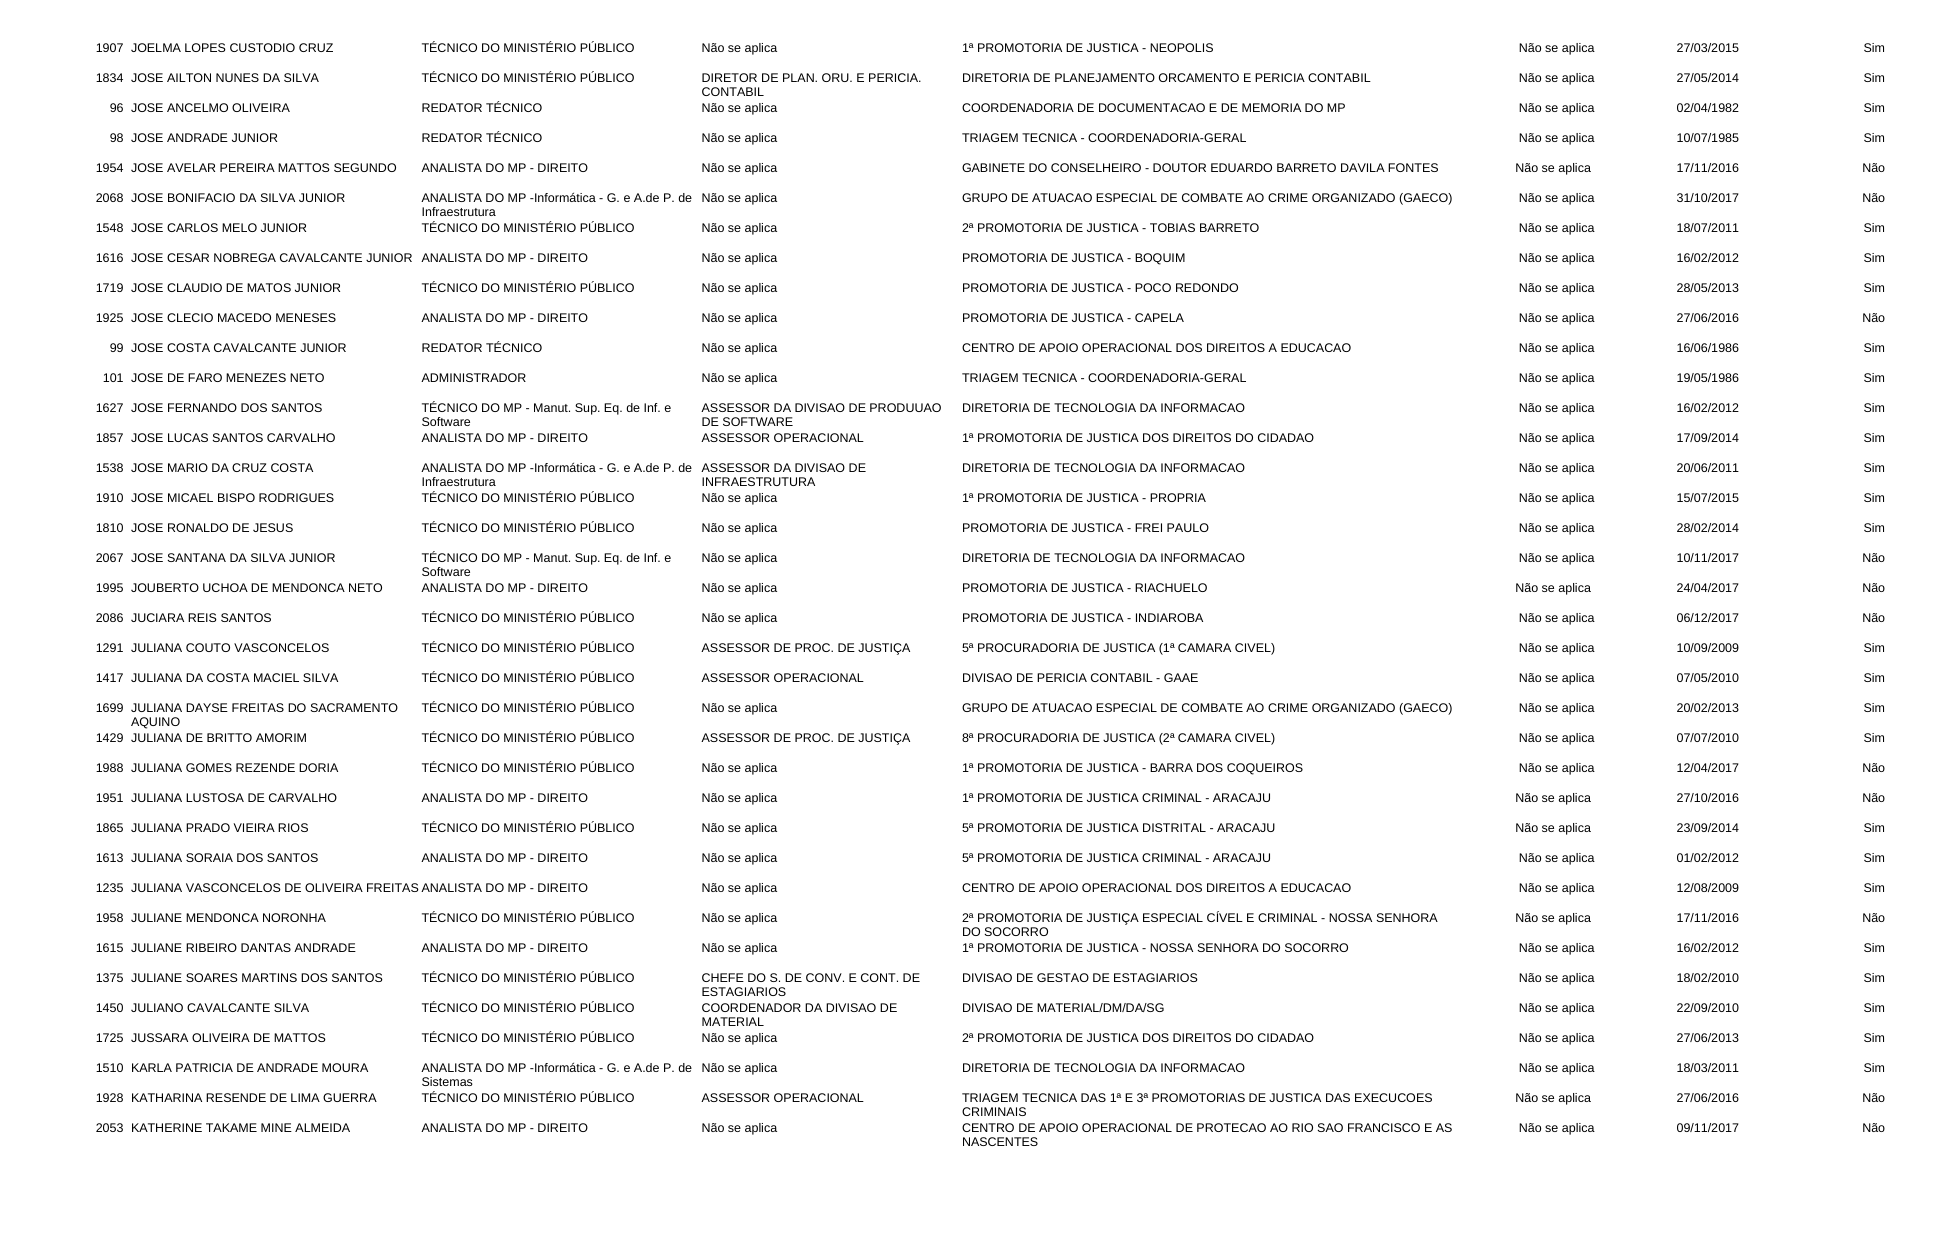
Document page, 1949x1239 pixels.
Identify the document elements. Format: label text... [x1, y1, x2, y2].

table_cell Não se aplica [1459, 1121, 1596, 1151]
table_cell TÉCNICO DO MINISTÉRIO PÚBLICO [421, 971, 701, 1001]
table_cell Não se aplica [701, 341, 962, 371]
table_cell 20/02/2013 [1596, 701, 1739, 731]
table_cell [1885, 101, 1947, 131]
table_cell Sim [1739, 521, 1885, 551]
table_cell ANALISTA DO MP - DIREITO [421, 581, 701, 611]
table_cell Sim [1739, 131, 1885, 161]
table_cell [1885, 281, 1947, 311]
table_cell ANALISTA DO MP - DIREITO [421, 431, 701, 461]
table_cell Sim [1739, 491, 1885, 521]
table_cell 1958 [62, 911, 123, 941]
table_cell Não se aplica [1459, 71, 1596, 101]
table_cell 22/09/2010 [1596, 1001, 1739, 1031]
table_cell TÉCNICO DO MINISTÉRIO PÚBLICO [421, 1001, 701, 1031]
table_cell [1885, 731, 1947, 761]
table_cell Não se aplica [1459, 161, 1596, 191]
table_cell [0, 791, 62, 821]
table_cell JUCIARA REIS SANTOS [123, 611, 421, 641]
table_cell Sim [1739, 821, 1885, 851]
table_cell Não se aplica [1459, 431, 1596, 461]
table_cell ANALISTA DO MP - DIREITO [421, 791, 701, 821]
table_cell Não se aplica [1459, 341, 1596, 371]
table_cell KATHERINE TAKAME MINE ALMEIDA [123, 1121, 421, 1151]
table_cell Não se aplica [1459, 131, 1596, 161]
table_cell ANALISTA DO MP - DIREITO [421, 881, 701, 911]
table_cell 12/04/2017 [1596, 761, 1739, 791]
table_cell JULIANO CAVALCANTE SILVA [123, 1001, 421, 1031]
table_cell 1725 [62, 1031, 123, 1061]
table_cell Não se aplica [1459, 281, 1596, 311]
table_cell 02/04/1982 [1596, 101, 1739, 131]
table_cell ANALISTA DO MP - DIREITO [421, 851, 701, 881]
table_cell [0, 131, 62, 161]
table_header [1739, 0, 1885, 41]
table_cell Sim [1739, 1031, 1885, 1061]
table_cell Sim [1739, 221, 1885, 251]
table_cell TÉCNICO DO MINISTÉRIO PÚBLICO [421, 1031, 701, 1061]
table_cell Não [1739, 311, 1885, 341]
table_cell 99 [62, 341, 123, 371]
table_cell [1885, 881, 1947, 911]
table_cell Sim [1739, 101, 1885, 131]
table_cell Não se aplica [701, 221, 962, 251]
table_cell 1865 [62, 821, 123, 851]
table_cell TÉCNICO DO MINISTÉRIO PÚBLICO [421, 1091, 701, 1121]
table_cell [0, 161, 62, 191]
table_cell Não se aplica [701, 131, 962, 161]
table_cell KATHARINA RESENDE DE LIMA GUERRA [123, 1091, 421, 1121]
table_cell [0, 551, 62, 581]
table_cell Não se aplica [701, 161, 962, 191]
table_cell [0, 311, 62, 341]
table_header [1459, 0, 1596, 41]
table_cell 28/05/2013 [1596, 281, 1739, 311]
table_cell TÉCNICO DO MINISTÉRIO PÚBLICO [421, 911, 701, 941]
table_cell CENTRO DE APOIO OPERACIONAL DOS DIREITOS A EDUCACAO [962, 341, 1459, 371]
table_cell [0, 431, 62, 461]
table_cell TÉCNICO DO MINISTÉRIO PÚBLICO [421, 641, 701, 671]
table_cell PROMOTORIA DE JUSTICA - CAPELA [962, 311, 1459, 341]
table_cell GABINETE DO CONSELHEIRO - DOUTOR EDUARDO BARRETO DAVILA FONTES [962, 161, 1459, 191]
table_cell 1988 [62, 761, 123, 791]
table_cell ASSESSOR DA DIVISAO DE PRODUUAO DE SOFTWARE [701, 401, 962, 431]
table_cell Não se aplica [701, 1061, 962, 1091]
table_cell Não se aplica [1459, 1031, 1596, 1061]
table_cell Sim [1739, 851, 1885, 881]
table_cell Não se aplica [1459, 41, 1596, 71]
table_cell JULIANE MENDONCA NORONHA [123, 911, 421, 941]
table_cell [1885, 821, 1947, 851]
table_cell 2ª PROMOTORIA DE JUSTICA - TOBIAS BARRETO [962, 221, 1459, 251]
table_cell Sim [1739, 1001, 1885, 1031]
table_cell 24/04/2017 [1596, 581, 1739, 611]
table_cell ANALISTA DO MP - DIREITO [421, 251, 701, 281]
table_cell 27/06/2016 [1596, 311, 1739, 341]
table_cell Não se aplica [701, 821, 962, 851]
table_cell [0, 1121, 62, 1151]
table_header [1885, 0, 1947, 41]
table_cell JOSE ANCELMO OLIVEIRA [123, 101, 421, 131]
table_cell TÉCNICO DO MP - Manut. Sup. Eq. de Inf. e Software [421, 551, 701, 581]
table_cell [0, 611, 62, 641]
table_cell JULIANA VASCONCELOS DE OLIVEIRA FREITAS [123, 881, 421, 911]
table_cell REDATOR TÉCNICO [421, 101, 701, 131]
table_cell Sim [1739, 1061, 1885, 1091]
table_cell JULIANE RIBEIRO DANTAS ANDRADE [123, 941, 421, 971]
table_cell PROMOTORIA DE JUSTICA - FREI PAULO [962, 521, 1459, 551]
table_cell Não se aplica [1459, 671, 1596, 701]
table_cell 12/08/2009 [1596, 881, 1739, 911]
table_cell TÉCNICO DO MINISTÉRIO PÚBLICO [421, 821, 701, 851]
table_cell Não se aplica [701, 761, 962, 791]
table_cell 2053 [62, 1121, 123, 1151]
table_cell TÉCNICO DO MINISTÉRIO PÚBLICO [421, 221, 701, 251]
table_cell 17/11/2016 [1596, 161, 1739, 191]
table_cell ANALISTA DO MP -Informática - G. e A.de P. de Infraestrutura [421, 191, 701, 221]
table_cell [0, 341, 62, 371]
table_cell [0, 521, 62, 551]
table_cell [0, 101, 62, 131]
table_cell 1538 [62, 461, 123, 491]
table_cell [0, 731, 62, 761]
table_cell 28/02/2014 [1596, 521, 1739, 551]
table_cell Não se aplica [1459, 251, 1596, 281]
table_cell Não se aplica [1459, 191, 1596, 221]
table_cell DIRETORIA DE TECNOLOGIA DA INFORMACAO [962, 1061, 1459, 1091]
table_cell Não [1739, 581, 1885, 611]
table_cell JULIANA SORAIA DOS SANTOS [123, 851, 421, 881]
table_cell 2068 [62, 191, 123, 221]
table_cell [0, 851, 62, 881]
table_cell JOSE SANTANA DA SILVA JUNIOR [123, 551, 421, 581]
table_cell [1885, 131, 1947, 161]
table_cell [1885, 251, 1947, 281]
table_cell [1885, 431, 1947, 461]
table_header [1596, 0, 1739, 41]
table_cell [1885, 1001, 1947, 1031]
table_cell [0, 701, 62, 731]
table_cell Não se aplica [701, 881, 962, 911]
table_cell Não se aplica [701, 371, 962, 401]
table_cell 1429 [62, 731, 123, 761]
table_cell Sim [1739, 941, 1885, 971]
table_cell 27/06/2013 [1596, 1031, 1739, 1061]
table_cell DIVISAO DE GESTAO DE ESTAGIARIOS [962, 971, 1459, 1001]
table_cell Não [1739, 791, 1885, 821]
table_cell Não se aplica [1459, 791, 1596, 821]
table_cell [0, 1091, 62, 1121]
table_cell 09/11/2017 [1596, 1121, 1739, 1151]
table_cell 1ª PROMOTORIA DE JUSTICA - BARRA DOS COQUEIROS [962, 761, 1459, 791]
table_cell Não se aplica [701, 851, 962, 881]
table_cell JULIANA DAYSE FREITAS DO SACRAMENTO AQUINO [123, 701, 421, 731]
table_cell ASSESSOR OPERACIONAL [701, 431, 962, 461]
table_cell Não se aplica [1459, 611, 1596, 641]
table_cell 1857 [62, 431, 123, 461]
table_cell Não se aplica [1459, 941, 1596, 971]
table_cell Não se aplica [1459, 551, 1596, 581]
table_cell [1885, 71, 1947, 101]
table_cell ASSESSOR DE PROC. DE JUSTIÇA [701, 731, 962, 761]
table_cell [1885, 1121, 1947, 1151]
table_cell JOSE BONIFACIO DA SILVA JUNIOR [123, 191, 421, 221]
table_cell Não se aplica [701, 791, 962, 821]
table_cell JULIANA LUSTOSA DE CARVALHO [123, 791, 421, 821]
table_cell JULIANA PRADO VIEIRA RIOS [123, 821, 421, 851]
table_cell 5ª PROCURADORIA DE JUSTICA (1ª CAMARA CIVEL) [962, 641, 1459, 671]
table_cell [1885, 1031, 1947, 1061]
table_cell 1417 [62, 671, 123, 701]
table_cell 17/11/2016 [1596, 911, 1739, 941]
table_cell Sim [1739, 971, 1885, 1001]
table_cell Não se aplica [1459, 371, 1596, 401]
table_cell 1995 [62, 581, 123, 611]
table_cell JOSE RONALDO DE JESUS [123, 521, 421, 551]
table_cell 19/05/1986 [1596, 371, 1739, 401]
table_cell Não se aplica [701, 911, 962, 941]
table_cell 16/02/2012 [1596, 401, 1739, 431]
table_cell [0, 641, 62, 671]
table_cell Sim [1739, 251, 1885, 281]
table_cell 98 [62, 131, 123, 161]
table_cell 20/06/2011 [1596, 461, 1739, 491]
table_cell TÉCNICO DO MINISTÉRIO PÚBLICO [421, 521, 701, 551]
table_cell Sim [1739, 461, 1885, 491]
table_cell [1885, 191, 1947, 221]
table_cell TÉCNICO DO MINISTÉRIO PÚBLICO [421, 731, 701, 761]
table_cell Não [1739, 1091, 1885, 1121]
table_cell JOSE MARIO DA CRUZ COSTA [123, 461, 421, 491]
table_cell 1375 [62, 971, 123, 1001]
table_cell DIRETORIA DE PLANEJAMENTO ORCAMENTO E PERICIA CONTABIL [962, 71, 1459, 101]
table_cell 2086 [62, 611, 123, 641]
table_cell Sim [1739, 71, 1885, 101]
table_cell [1885, 971, 1947, 1001]
table_cell [1885, 161, 1947, 191]
table_cell DIVISAO DE PERICIA CONTABIL - GAAE [962, 671, 1459, 701]
table_cell 31/10/2017 [1596, 191, 1739, 221]
table_cell Não se aplica [1459, 221, 1596, 251]
table_cell 1834 [62, 71, 123, 101]
table_cell Não se aplica [1459, 101, 1596, 131]
table_cell 01/02/2012 [1596, 851, 1739, 881]
table_cell Sim [1739, 701, 1885, 731]
table_cell Não se aplica [701, 581, 962, 611]
table_cell Não se aplica [701, 551, 962, 581]
table_cell Não se aplica [1459, 971, 1596, 1001]
table_cell 1951 [62, 791, 123, 821]
table_cell 8ª PROCURADORIA DE JUSTICA (2ª CAMARA CIVEL) [962, 731, 1459, 761]
table_cell JOUBERTO UCHOA DE MENDONCA NETO [123, 581, 421, 611]
table_cell 1810 [62, 521, 123, 551]
table_cell JOSE AVELAR PEREIRA MATTOS SEGUNDO [123, 161, 421, 191]
table_cell [1885, 41, 1947, 71]
table_cell [1885, 311, 1947, 341]
table_cell [1885, 941, 1947, 971]
table_cell TÉCNICO DO MP - Manut. Sup. Eq. de Inf. e Software [421, 401, 701, 431]
table_cell Não se aplica [701, 611, 962, 641]
table_cell JOSE MICAEL BISPO RODRIGUES [123, 491, 421, 521]
table_cell [0, 671, 62, 701]
table_cell 1615 [62, 941, 123, 971]
table_cell KARLA PATRICIA DE ANDRADE MOURA [123, 1061, 421, 1091]
table_cell [0, 401, 62, 431]
table_cell JOSE CLAUDIO DE MATOS JUNIOR [123, 281, 421, 311]
table_cell 06/12/2017 [1596, 611, 1739, 641]
table_header [123, 0, 421, 41]
table_cell 101 [62, 371, 123, 401]
table_cell 2ª PROMOTORIA DE JUSTIÇA ESPECIAL CÍVEL E CRIMINAL - NOSSA SENHORA DO SOCORRO [962, 911, 1459, 941]
table_cell ANALISTA DO MP - DIREITO [421, 941, 701, 971]
table_header [62, 0, 123, 41]
table_cell JOSE FERNANDO DOS SANTOS [123, 401, 421, 431]
table_cell TÉCNICO DO MINISTÉRIO PÚBLICO [421, 671, 701, 701]
table_cell 17/09/2014 [1596, 431, 1739, 461]
table_cell CHEFE DO S. DE CONV. E CONT. DE ESTAGIARIOS [701, 971, 962, 1001]
table_cell Sim [1739, 671, 1885, 701]
table_cell Não [1739, 1121, 1885, 1151]
table_cell [0, 1001, 62, 1031]
table_cell Sim [1739, 341, 1885, 371]
table_cell 23/09/2014 [1596, 821, 1739, 851]
table_cell [1885, 911, 1947, 941]
table_cell TÉCNICO DO MINISTÉRIO PÚBLICO [421, 491, 701, 521]
table_cell [0, 1061, 62, 1091]
table_cell Não se aplica [701, 1031, 962, 1061]
table_cell 18/03/2011 [1596, 1061, 1739, 1091]
table_cell [0, 371, 62, 401]
table_cell JOSE ANDRADE JUNIOR [123, 131, 421, 161]
table_cell 1616 [62, 251, 123, 281]
table_cell Não se aplica [1459, 1061, 1596, 1091]
table_cell 27/06/2016 [1596, 1091, 1739, 1121]
table_cell 1907 [62, 41, 123, 71]
table_cell ANALISTA DO MP - DIREITO [421, 161, 701, 191]
table_cell [0, 461, 62, 491]
table_cell Não se aplica [701, 311, 962, 341]
table_cell [0, 491, 62, 521]
table_cell Não se aplica [1459, 761, 1596, 791]
table_cell [0, 71, 62, 101]
table_cell TÉCNICO DO MINISTÉRIO PÚBLICO [421, 701, 701, 731]
table_header [962, 0, 1459, 41]
table_cell Não se aplica [1459, 491, 1596, 521]
table_cell Não se aplica [1459, 521, 1596, 551]
table_cell Não [1739, 911, 1885, 941]
table_cell [0, 281, 62, 311]
table_cell [1885, 341, 1947, 371]
table_cell [0, 911, 62, 941]
table_cell 1510 [62, 1061, 123, 1091]
table_cell Não [1739, 611, 1885, 641]
table_cell DIRETORIA DE TECNOLOGIA DA INFORMACAO [962, 461, 1459, 491]
table_cell JOSE LUCAS SANTOS CARVALHO [123, 431, 421, 461]
table_cell Não se aplica [1459, 1091, 1596, 1121]
table_cell Sim [1739, 731, 1885, 761]
table_cell [1885, 491, 1947, 521]
table_cell Não se aplica [701, 1121, 962, 1151]
table_cell Sim [1739, 401, 1885, 431]
table_cell 1ª PROMOTORIA DE JUSTICA - NEOPOLIS [962, 41, 1459, 71]
table_cell [0, 41, 62, 71]
table_cell REDATOR TÉCNICO [421, 341, 701, 371]
table_cell DIRETORIA DE TECNOLOGIA DA INFORMACAO [962, 401, 1459, 431]
table_cell Não se aplica [1459, 1001, 1596, 1031]
table_cell DIVISAO DE MATERIAL/DM/DA/SG [962, 1001, 1459, 1031]
table_cell GRUPO DE ATUACAO ESPECIAL DE COMBATE AO CRIME ORGANIZADO (GAECO) [962, 191, 1459, 221]
table_cell [0, 1031, 62, 1061]
table_cell 1ª PROMOTORIA DE JUSTICA DOS DIREITOS DO CIDADAO [962, 431, 1459, 461]
table_cell JOELMA LOPES CUSTODIO CRUZ [123, 41, 421, 71]
table_cell 1613 [62, 851, 123, 881]
table_cell GRUPO DE ATUACAO ESPECIAL DE COMBATE AO CRIME ORGANIZADO (GAECO) [962, 701, 1459, 731]
table_header [0, 0, 62, 41]
table_cell Não se aplica [1459, 851, 1596, 881]
table_cell 18/02/2010 [1596, 971, 1739, 1001]
table_cell [1885, 611, 1947, 641]
table_cell [0, 191, 62, 221]
table_cell Não se aplica [701, 941, 962, 971]
table_cell ANALISTA DO MP -Informática - G. e A.de P. de Infraestrutura [421, 461, 701, 491]
table_cell 18/07/2011 [1596, 221, 1739, 251]
table_cell 1910 [62, 491, 123, 521]
table_cell [1885, 581, 1947, 611]
table_cell Sim [1739, 431, 1885, 461]
table_cell ASSESSOR DE PROC. DE JUSTIÇA [701, 641, 962, 671]
table_cell [0, 221, 62, 251]
table_cell TÉCNICO DO MINISTÉRIO PÚBLICO [421, 761, 701, 791]
table_cell 96 [62, 101, 123, 131]
table_cell JULIANA COUTO VASCONCELOS [123, 641, 421, 671]
table_cell JOSE DE FARO MENEZES NETO [123, 371, 421, 401]
table_cell JOSE CLECIO MACEDO MENESES [123, 311, 421, 341]
table_cell [1885, 671, 1947, 701]
table_cell 1ª PROMOTORIA DE JUSTICA CRIMINAL - ARACAJU [962, 791, 1459, 821]
table_cell 2ª PROMOTORIA DE JUSTICA DOS DIREITOS DO CIDADAO [962, 1031, 1459, 1061]
table_cell 16/02/2012 [1596, 251, 1739, 281]
table_cell 5ª PROMOTORIA DE JUSTICA DISTRITAL - ARACAJU [962, 821, 1459, 851]
table_cell ANALISTA DO MP - DIREITO [421, 1121, 701, 1151]
table_cell Não se aplica [701, 41, 962, 71]
table_cell Não se aplica [1459, 461, 1596, 491]
table_cell 1548 [62, 221, 123, 251]
table_cell [0, 581, 62, 611]
table_cell [1885, 851, 1947, 881]
table_cell DIRETORIA DE TECNOLOGIA DA INFORMACAO [962, 551, 1459, 581]
table_cell Sim [1739, 881, 1885, 911]
table_cell 1699 [62, 701, 123, 731]
table_cell 2067 [62, 551, 123, 581]
table_cell 16/06/1986 [1596, 341, 1739, 371]
table_cell JOSE CESAR NOBREGA CAVALCANTE JUNIOR [123, 251, 421, 281]
table_cell TÉCNICO DO MINISTÉRIO PÚBLICO [421, 611, 701, 641]
table_cell Não [1739, 761, 1885, 791]
table_cell Não se aplica [701, 491, 962, 521]
table_cell ADMINISTRADOR [421, 371, 701, 401]
table_cell Não [1739, 161, 1885, 191]
table_cell 1627 [62, 401, 123, 431]
table_cell Não se aplica [1459, 401, 1596, 431]
table_cell 1719 [62, 281, 123, 311]
table_cell [1885, 1091, 1947, 1121]
table_cell [1885, 1061, 1947, 1091]
table_cell 27/05/2014 [1596, 71, 1739, 101]
table_cell Não se aplica [701, 251, 962, 281]
table_cell 10/11/2017 [1596, 551, 1739, 581]
table_cell 27/10/2016 [1596, 791, 1739, 821]
table_cell JOSE AILTON NUNES DA SILVA [123, 71, 421, 101]
table_cell Não se aplica [701, 101, 962, 131]
table_cell JOSE COSTA CAVALCANTE JUNIOR [123, 341, 421, 371]
table_cell JULIANA DA COSTA MACIEL SILVA [123, 671, 421, 701]
table_cell 1291 [62, 641, 123, 671]
table_header [421, 0, 701, 41]
table_cell Não se aplica [701, 191, 962, 221]
table_cell [1885, 641, 1947, 671]
table_cell 16/02/2012 [1596, 941, 1739, 971]
table_cell COORDENADORIA DE DOCUMENTACAO E DE MEMORIA DO MP [962, 101, 1459, 131]
table_cell JUSSARA OLIVEIRA DE MATTOS [123, 1031, 421, 1061]
table_cell TRIAGEM TECNICA DAS 1ª E 3ª PROMOTORIAS DE JUSTICA DAS EXECUCOES CRIMINAIS [962, 1091, 1459, 1121]
table_cell ANALISTA DO MP -Informática - G. e A.de P. de Sistemas [421, 1061, 701, 1091]
table_cell ASSESSOR OPERACIONAL [701, 1091, 962, 1121]
table_cell [1885, 521, 1947, 551]
table_cell Não se aplica [1459, 821, 1596, 851]
table_cell TÉCNICO DO MINISTÉRIO PÚBLICO [421, 281, 701, 311]
table_cell Sim [1739, 281, 1885, 311]
table_cell [1885, 401, 1947, 431]
table_cell [0, 251, 62, 281]
table_cell Não se aplica [701, 521, 962, 551]
table_cell CENTRO DE APOIO OPERACIONAL DOS DIREITOS A EDUCACAO [962, 881, 1459, 911]
table_cell Sim [1739, 41, 1885, 71]
table_cell 1928 [62, 1091, 123, 1121]
table_cell TÉCNICO DO MINISTÉRIO PÚBLICO [421, 41, 701, 71]
table_cell Não se aplica [1459, 641, 1596, 671]
table_cell PROMOTORIA DE JUSTICA - INDIAROBA [962, 611, 1459, 641]
table_cell 10/09/2009 [1596, 641, 1739, 671]
table_cell [1885, 221, 1947, 251]
table_cell JOSE CARLOS MELO JUNIOR [123, 221, 421, 251]
table_cell 27/03/2015 [1596, 41, 1739, 71]
table_cell Não se aplica [1459, 701, 1596, 731]
table_cell [1885, 551, 1947, 581]
table_cell Não se aplica [1459, 581, 1596, 611]
table_cell 5ª PROMOTORIA DE JUSTICA CRIMINAL - ARACAJU [962, 851, 1459, 881]
table_cell 1954 [62, 161, 123, 191]
table_cell ASSESSOR DA DIVISAO DE INFRAESTRUTURA [701, 461, 962, 491]
table_cell [1885, 791, 1947, 821]
table_cell Não se aplica [701, 701, 962, 731]
table_cell TÉCNICO DO MINISTÉRIO PÚBLICO [421, 71, 701, 101]
table_cell [0, 941, 62, 971]
table_cell 1ª PROMOTORIA DE JUSTICA - PROPRIA [962, 491, 1459, 521]
table_cell REDATOR TÉCNICO [421, 131, 701, 161]
table_cell PROMOTORIA DE JUSTICA - BOQUIM [962, 251, 1459, 281]
table_cell [0, 971, 62, 1001]
table_cell TRIAGEM TECNICA - COORDENADORIA-GERAL [962, 131, 1459, 161]
table_cell Não se aplica [1459, 881, 1596, 911]
table_cell Não se aplica [1459, 911, 1596, 941]
table_cell CENTRO DE APOIO OPERACIONAL DE PROTECAO AO RIO SAO FRANCISCO E AS NASCENTES [962, 1121, 1459, 1151]
table_cell COORDENADOR DA DIVISAO DE MATERIAL [701, 1001, 962, 1031]
table_cell PROMOTORIA DE JUSTICA - RIACHUELO [962, 581, 1459, 611]
table_cell 15/07/2015 [1596, 491, 1739, 521]
table_cell 1450 [62, 1001, 123, 1031]
table_cell Não se aplica [701, 281, 962, 311]
table_cell JULIANE SOARES MARTINS DOS SANTOS [123, 971, 421, 1001]
table_cell ANALISTA DO MP - DIREITO [421, 311, 701, 341]
table_cell 07/07/2010 [1596, 731, 1739, 761]
table_cell [1885, 461, 1947, 491]
table_cell Não se aplica [1459, 731, 1596, 761]
table_cell Não [1739, 551, 1885, 581]
table_header [701, 0, 962, 41]
table_cell ASSESSOR OPERACIONAL [701, 671, 962, 701]
table_cell [0, 821, 62, 851]
table_cell JULIANA GOMES REZENDE DORIA [123, 761, 421, 791]
table_cell [0, 881, 62, 911]
table_cell TRIAGEM TECNICA - COORDENADORIA-GERAL [962, 371, 1459, 401]
table_cell [1885, 701, 1947, 731]
table_cell 10/07/1985 [1596, 131, 1739, 161]
table_cell DIRETOR DE PLAN. ORU. E PERICIA. CONTABIL [701, 71, 962, 101]
table_cell [0, 761, 62, 791]
table_cell Sim [1739, 371, 1885, 401]
table_cell [1885, 371, 1947, 401]
table_cell Sim [1739, 641, 1885, 671]
table_cell 1ª PROMOTORIA DE JUSTICA - NOSSA SENHORA DO SOCORRO [962, 941, 1459, 971]
table_cell PROMOTORIA DE JUSTICA - POCO REDONDO [962, 281, 1459, 311]
table_cell Não [1739, 191, 1885, 221]
table_cell Não se aplica [1459, 311, 1596, 341]
table_cell [1885, 761, 1947, 791]
table_cell 1925 [62, 311, 123, 341]
table_cell 07/05/2010 [1596, 671, 1739, 701]
table_cell 1235 [62, 881, 123, 911]
table_cell JULIANA DE BRITTO AMORIM [123, 731, 421, 761]
